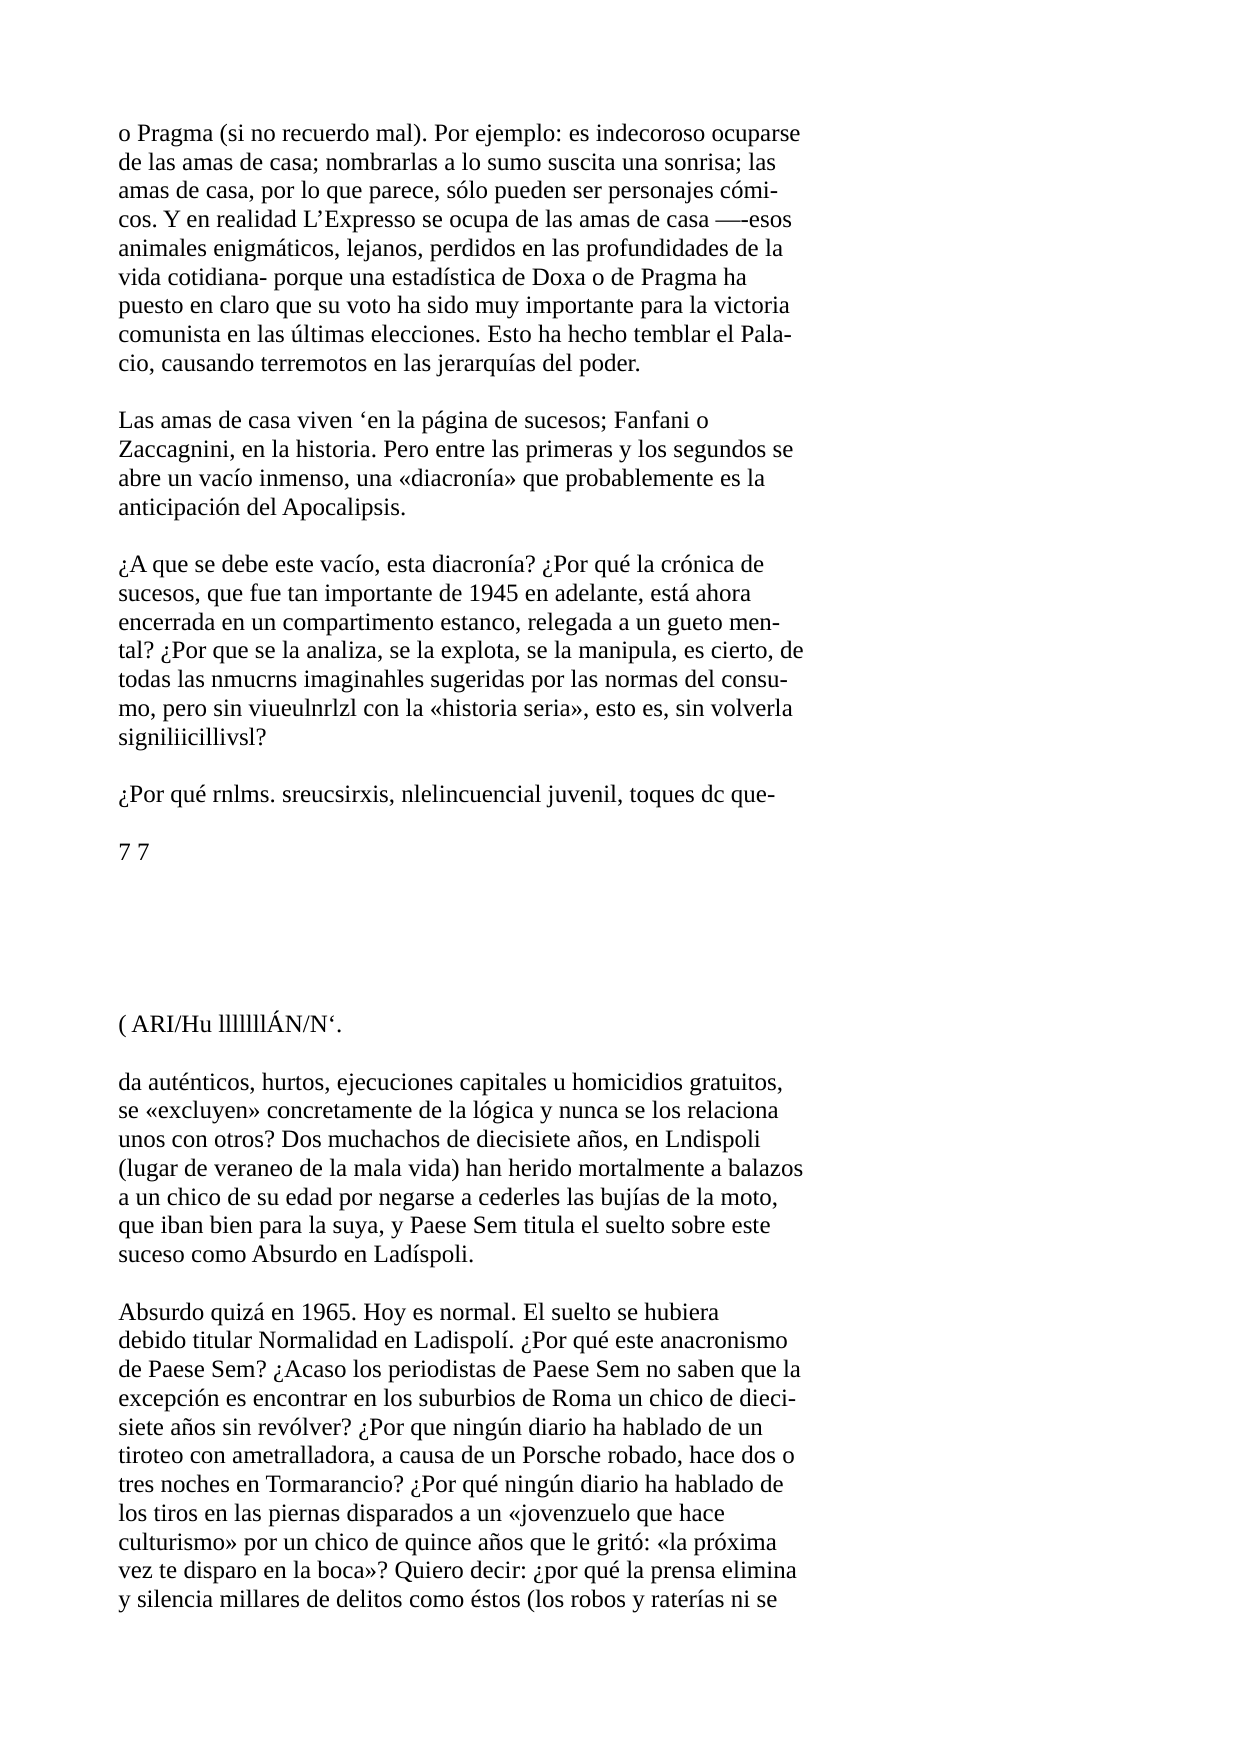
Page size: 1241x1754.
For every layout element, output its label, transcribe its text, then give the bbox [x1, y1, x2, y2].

text y silencia millares de delitos como éstos (los robos y raterías ni se [118, 1584, 1122, 1613]
text encerrada en un compartimento estanco, relegada a un gueto men- [118, 607, 1122, 636]
text mo, pero sin viueulnrlzl con la «historia seria», esto es, sin volverla [118, 693, 1122, 722]
text unos con otros? Dos muchachos de diecisiete años, en Lndispoli [118, 1124, 1122, 1153]
text debido titular Normalidad en Ladispolí. ¿Por qué este anacronismo [118, 1326, 1122, 1354]
text ¿A que se debe este vacío, esta diacronía? ¿Por qué la crónica de [118, 549, 1122, 578]
text o Pragma (si no recuerdo mal). Por ejemplo: es indecoroso ocuparse [118, 118, 1122, 147]
text vez te disparo en la boca»? Quiero decir: ¿por qué la prensa elimina [118, 1556, 1122, 1584]
text Zaccagnini, en la historia. Pero entre las primeras y los segundos se [118, 434, 1122, 463]
text da auténticos, hurtos, ejecuciones capitales u homicidios gratuitos, [118, 1067, 1122, 1096]
text sucesos, que fue tan importante de 1945 en adelante, está ahora [118, 578, 1122, 607]
text tal? ¿Por que se la analiza, se la explota, se la manipula, es cierto, de [118, 636, 1122, 664]
text se «excluyen» concretamente de la lógica y nunca se los relaciona [118, 1096, 1122, 1124]
text ( ARI/Hu lllllllÁN/N‘. [118, 1009, 1122, 1038]
text Absurdo quizá en 1965. Hoy es normal. El suelto se hubiera [118, 1297, 1122, 1326]
text culturismo» por un chico de quince años que le gritó: «la próxima [118, 1527, 1122, 1556]
text signiliicillivsl? [118, 722, 1122, 751]
text ¿Por qué rnlms. sreucsirxis, nlelincuencial juvenil, toques dc que- [118, 779, 1122, 808]
text cos. Y en realidad L’Expresso se ocupa de las amas de casa —-esos [118, 204, 1122, 233]
text abre un vacío inmenso, una «diacronía» que probablemente es la [118, 463, 1122, 492]
text a un chico de su edad por negarse a cederles las bujías de la moto, [118, 1182, 1122, 1211]
text puesto en claro que su voto ha sido muy importante para la victoria [118, 291, 1122, 319]
text suceso como Absurdo en Ladíspoli. [118, 1239, 1122, 1268]
text de las amas de casa; nombrarlas a lo sumo suscita una sonrisa; las [118, 147, 1122, 176]
text vida cotidiana- porque una estadística de Doxa o de Pragma ha [118, 262, 1122, 291]
text que iban bien para la suya, y Paese Sem titula el suelto sobre este [118, 1211, 1122, 1239]
text tres noches en Tormarancio? ¿Por qué ningún diario ha hablado de [118, 1469, 1122, 1498]
text anticipación del Apocalipsis. [118, 492, 1122, 521]
text amas de casa, por lo que parece, sólo pueden ser personajes cómi- [118, 176, 1122, 204]
text todas las nmucrns imaginahles sugeridas por las normas del consu- [118, 664, 1122, 693]
text 7 7 [118, 837, 1122, 866]
text Las amas de casa viven ‘en la página de sucesos; Fanfani o [118, 406, 1122, 434]
text excepción es encontrar en los suburbios de Roma un chico de dieci- [118, 1383, 1122, 1412]
text siete años sin revólver? ¿Por que ningún diario ha hablado de un [118, 1412, 1122, 1441]
text animales enigmáticos, lejanos, perdidos en las profundidades de la [118, 233, 1122, 262]
text de Paese Sem? ¿Acaso los periodistas de Paese Sem no saben que la [118, 1354, 1122, 1383]
text tiroteo con ametralladora, a causa de un Porsche robado, hace dos o [118, 1441, 1122, 1469]
text comunista en las últimas elecciones. Esto ha hecho temblar el Pala- [118, 319, 1122, 348]
text cio, causando terremotos en las jerarquías del poder. [118, 348, 1122, 377]
text los tiros en las piernas disparados a un «jovenzuelo que hace [118, 1498, 1122, 1527]
text (lugar de veraneo de la mala vida) han herido mortalmente a balazos [118, 1153, 1122, 1182]
